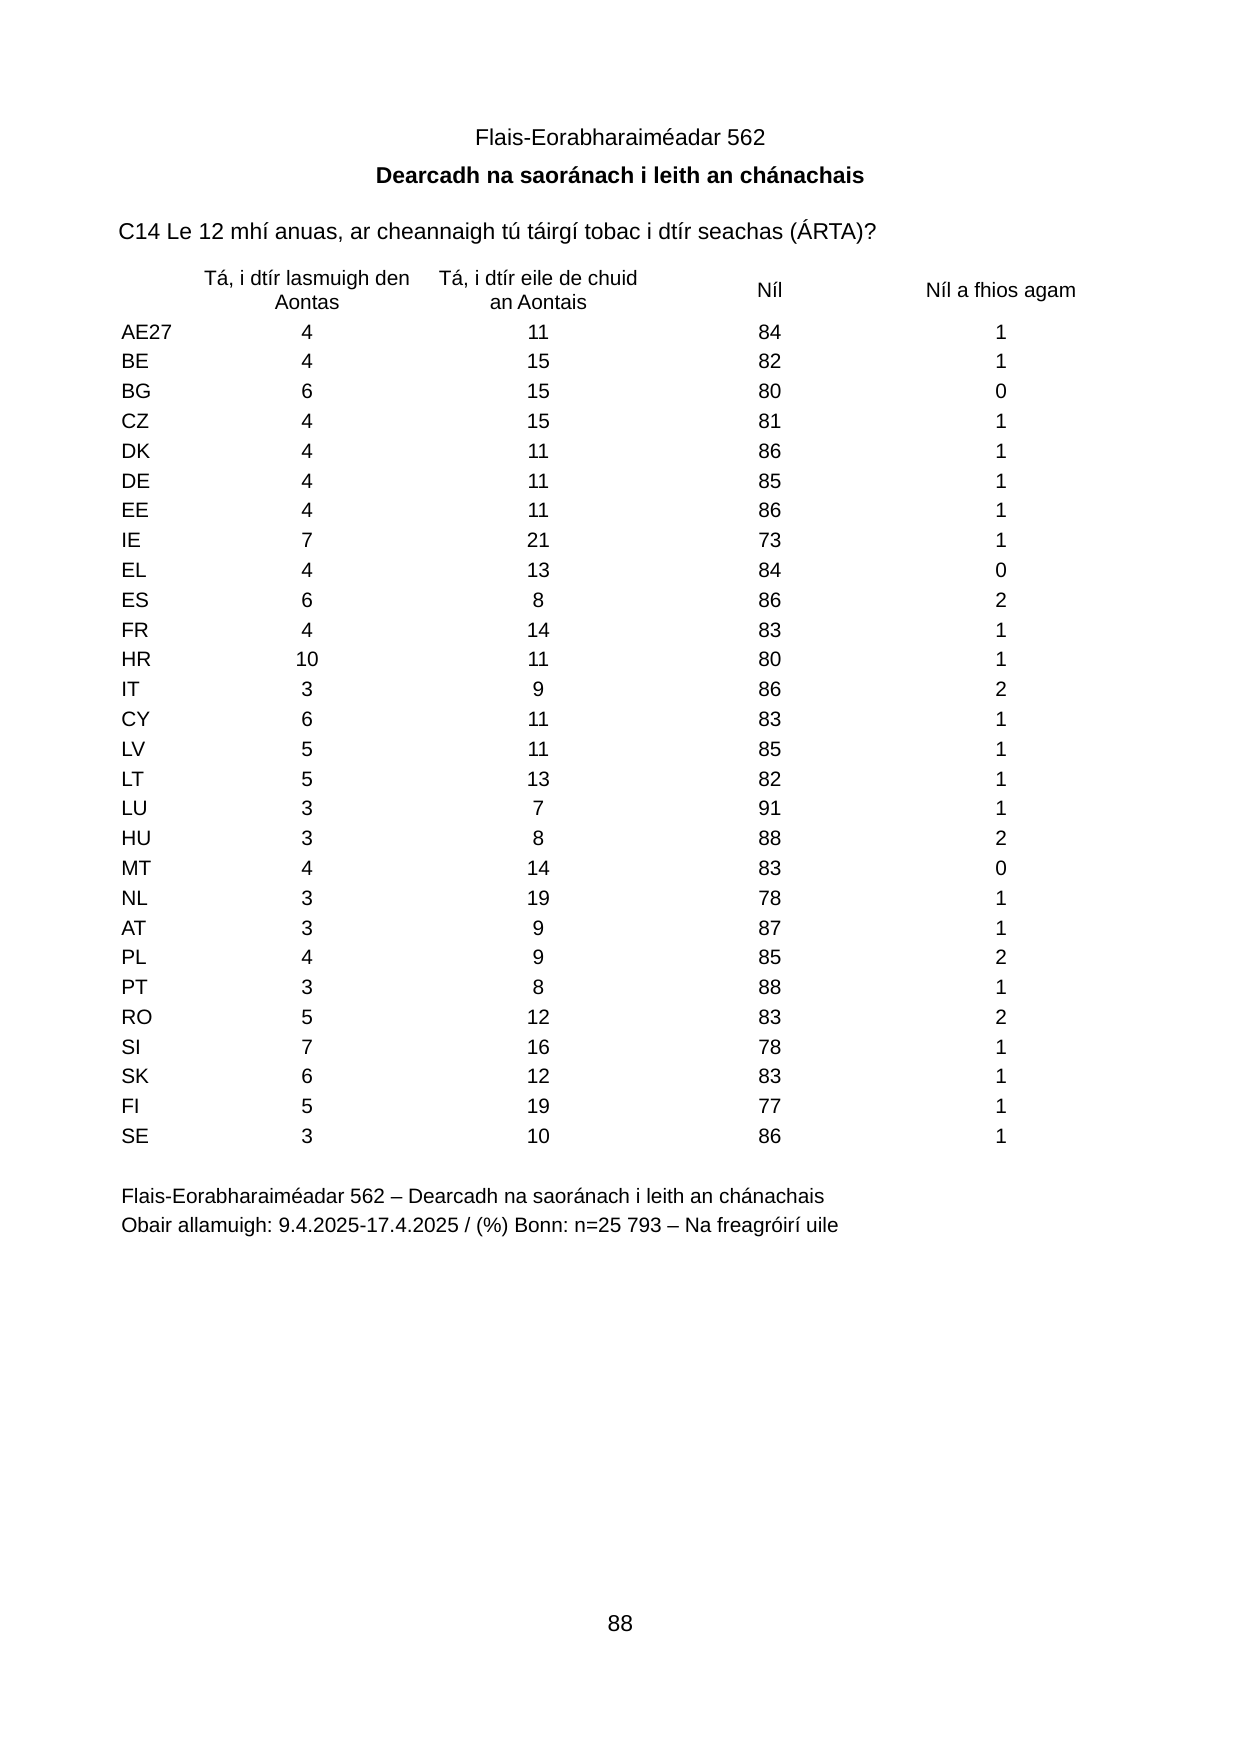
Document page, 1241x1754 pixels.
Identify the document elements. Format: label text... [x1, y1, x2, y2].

table_cell 16 [423, 1032, 654, 1061]
table_cell HU [118, 823, 191, 853]
table_cell 78 [654, 883, 885, 912]
table_cell 0 [885, 555, 1117, 585]
table_cell 8 [423, 972, 654, 1002]
table_cell 1 [885, 1121, 1117, 1151]
table_cell 4 [191, 853, 422, 883]
table_cell 7 [423, 793, 654, 823]
table_cell SI [118, 1032, 191, 1061]
table_cell DK [118, 436, 191, 466]
table_cell 7 [191, 1032, 422, 1061]
table_cell 84 [654, 555, 885, 585]
table_cell 1 [885, 704, 1117, 734]
table_cell 5 [191, 764, 422, 793]
table_cell CZ [118, 406, 191, 436]
table_cell 80 [654, 644, 885, 674]
table_cell EL [118, 555, 191, 585]
table_cell 3 [191, 1121, 422, 1151]
table_cell 2 [885, 823, 1117, 853]
table_cell ES [118, 585, 191, 614]
table_header Níl a fhios agam [885, 263, 1117, 317]
table_cell 88 [654, 823, 885, 853]
table_cell 11 [423, 495, 654, 525]
table_cell 2 [885, 585, 1117, 614]
table_cell LU [118, 793, 191, 823]
table_cell 12 [423, 1061, 654, 1091]
table_cell 8 [423, 585, 654, 614]
table_cell 77 [654, 1091, 885, 1121]
table_cell 83 [654, 704, 885, 734]
table_cell 2 [885, 942, 1117, 972]
table_cell 11 [423, 644, 654, 674]
table_cell 78 [654, 1032, 885, 1061]
table_cell 3 [191, 793, 422, 823]
table_cell 4 [191, 436, 422, 466]
table_cell 86 [654, 674, 885, 704]
table_header [118, 263, 191, 317]
table_cell 85 [654, 466, 885, 495]
table_cell 21 [423, 525, 654, 555]
table_header Tá, i dtír lasmuigh den Aontas [191, 263, 422, 317]
table_cell RO [118, 1002, 191, 1032]
table_cell 1 [885, 615, 1117, 644]
table_cell AE27 [118, 317, 191, 346]
table_cell 4 [191, 615, 422, 644]
table_cell 1 [885, 793, 1117, 823]
table_cell 82 [654, 346, 885, 376]
table_cell 1 [885, 1061, 1117, 1091]
table_cell 6 [191, 704, 422, 734]
table_cell 15 [423, 346, 654, 376]
table_cell 4 [191, 406, 422, 436]
table_cell 3 [191, 823, 422, 853]
table_cell PL [118, 942, 191, 972]
table_cell 3 [191, 972, 422, 1002]
table_cell 1 [885, 644, 1117, 674]
table_cell 1 [885, 436, 1117, 466]
table_cell 91 [654, 793, 885, 823]
table_cell [191, 1151, 422, 1181]
table_cell 11 [423, 704, 654, 734]
table_cell 5 [191, 1002, 422, 1032]
table_cell 4 [191, 942, 422, 972]
table_cell BG [118, 376, 191, 406]
table_cell 83 [654, 1061, 885, 1091]
table_cell NL [118, 883, 191, 912]
table_cell 86 [654, 495, 885, 525]
table_cell [885, 1151, 1117, 1181]
table_cell BE [118, 346, 191, 376]
table_cell 9 [423, 674, 654, 704]
table_cell 5 [191, 1091, 422, 1121]
table_cell 88 [654, 972, 885, 1002]
table_cell 1 [885, 1091, 1117, 1121]
table_cell 1 [885, 972, 1117, 1002]
table_cell 83 [654, 1002, 885, 1032]
table_cell 4 [191, 495, 422, 525]
table_cell 13 [423, 764, 654, 793]
table_cell 1 [885, 346, 1117, 376]
table_cell 11 [423, 317, 654, 346]
table_cell 6 [191, 376, 422, 406]
table_cell 9 [423, 913, 654, 942]
table_cell 1 [885, 764, 1117, 793]
table_cell 6 [191, 585, 422, 614]
table_cell 83 [654, 853, 885, 883]
table_cell 10 [423, 1121, 654, 1151]
table_cell 3 [191, 913, 422, 942]
table_cell 3 [191, 674, 422, 704]
table_cell 84 [654, 317, 885, 346]
table_cell 4 [191, 555, 422, 585]
table_cell 8 [423, 823, 654, 853]
table_cell 85 [654, 734, 885, 763]
table_cell 10 [191, 644, 422, 674]
table_cell MT [118, 853, 191, 883]
table_cell 0 [885, 376, 1117, 406]
table_cell 3 [191, 883, 422, 912]
table_cell CY [118, 704, 191, 734]
table_cell 2 [885, 1002, 1117, 1032]
table_cell 1 [885, 883, 1117, 912]
table_cell 86 [654, 436, 885, 466]
table_cell 1 [885, 317, 1117, 346]
table_cell 83 [654, 615, 885, 644]
table_cell [423, 1151, 654, 1181]
table_cell 4 [191, 466, 422, 495]
table_cell FI [118, 1091, 191, 1121]
table_cell 80 [654, 376, 885, 406]
table_cell SK [118, 1061, 191, 1091]
table_cell 73 [654, 525, 885, 555]
table_header Tá, i dtír eile de chuid an Aontais [423, 263, 654, 317]
table_cell 14 [423, 615, 654, 644]
table_cell Obair allamuigh: 9.4.2025-17.4.2025 / (%) Bonn: n=25 793 – Na freagróirí uile [118, 1210, 1117, 1240]
text C14 Le 12 mhí anuas, ar cheannaigh tú táirgí tobac i dtír seachas (ÁRTA)? [118, 218, 1122, 244]
table_cell 0 [885, 853, 1117, 883]
table_cell PT [118, 972, 191, 1002]
table_cell 6 [191, 1061, 422, 1091]
table_cell AT [118, 913, 191, 942]
table_cell [118, 1151, 191, 1181]
table_cell SE [118, 1121, 191, 1151]
table_cell 86 [654, 585, 885, 614]
table_cell 1 [885, 525, 1117, 555]
table_cell LT [118, 764, 191, 793]
table_cell Flais-Eorabharaiméadar 562 – Dearcadh na saoránach i leith an chánachais [118, 1181, 1117, 1210]
table_cell 15 [423, 376, 654, 406]
table_cell [654, 1151, 885, 1181]
table_cell 11 [423, 734, 654, 763]
table_cell 85 [654, 942, 885, 972]
table_cell 1 [885, 495, 1117, 525]
table_cell 82 [654, 764, 885, 793]
table_cell 5 [191, 734, 422, 763]
table_cell 7 [191, 525, 422, 555]
table_cell FR [118, 615, 191, 644]
table_cell 14 [423, 853, 654, 883]
table_cell DE [118, 466, 191, 495]
table_cell 1 [885, 466, 1117, 495]
table_cell IE [118, 525, 191, 555]
table_header Níl [654, 263, 885, 317]
table_cell 87 [654, 913, 885, 942]
table_cell 9 [423, 942, 654, 972]
table_cell 2 [885, 674, 1117, 704]
table_cell 19 [423, 883, 654, 912]
table_cell 1 [885, 1032, 1117, 1061]
table_cell IT [118, 674, 191, 704]
table_cell EE [118, 495, 191, 525]
table_cell 1 [885, 734, 1117, 763]
table_cell 1 [885, 913, 1117, 942]
table_cell 81 [654, 406, 885, 436]
table_cell 11 [423, 466, 654, 495]
table_cell HR [118, 644, 191, 674]
table_cell 86 [654, 1121, 885, 1151]
table_cell 13 [423, 555, 654, 585]
table_cell 4 [191, 317, 422, 346]
table_cell 12 [423, 1002, 654, 1032]
table_cell 4 [191, 346, 422, 376]
table_cell 15 [423, 406, 654, 436]
table_cell 11 [423, 436, 654, 466]
table_cell 19 [423, 1091, 654, 1121]
table_cell 1 [885, 406, 1117, 436]
table_cell LV [118, 734, 191, 763]
